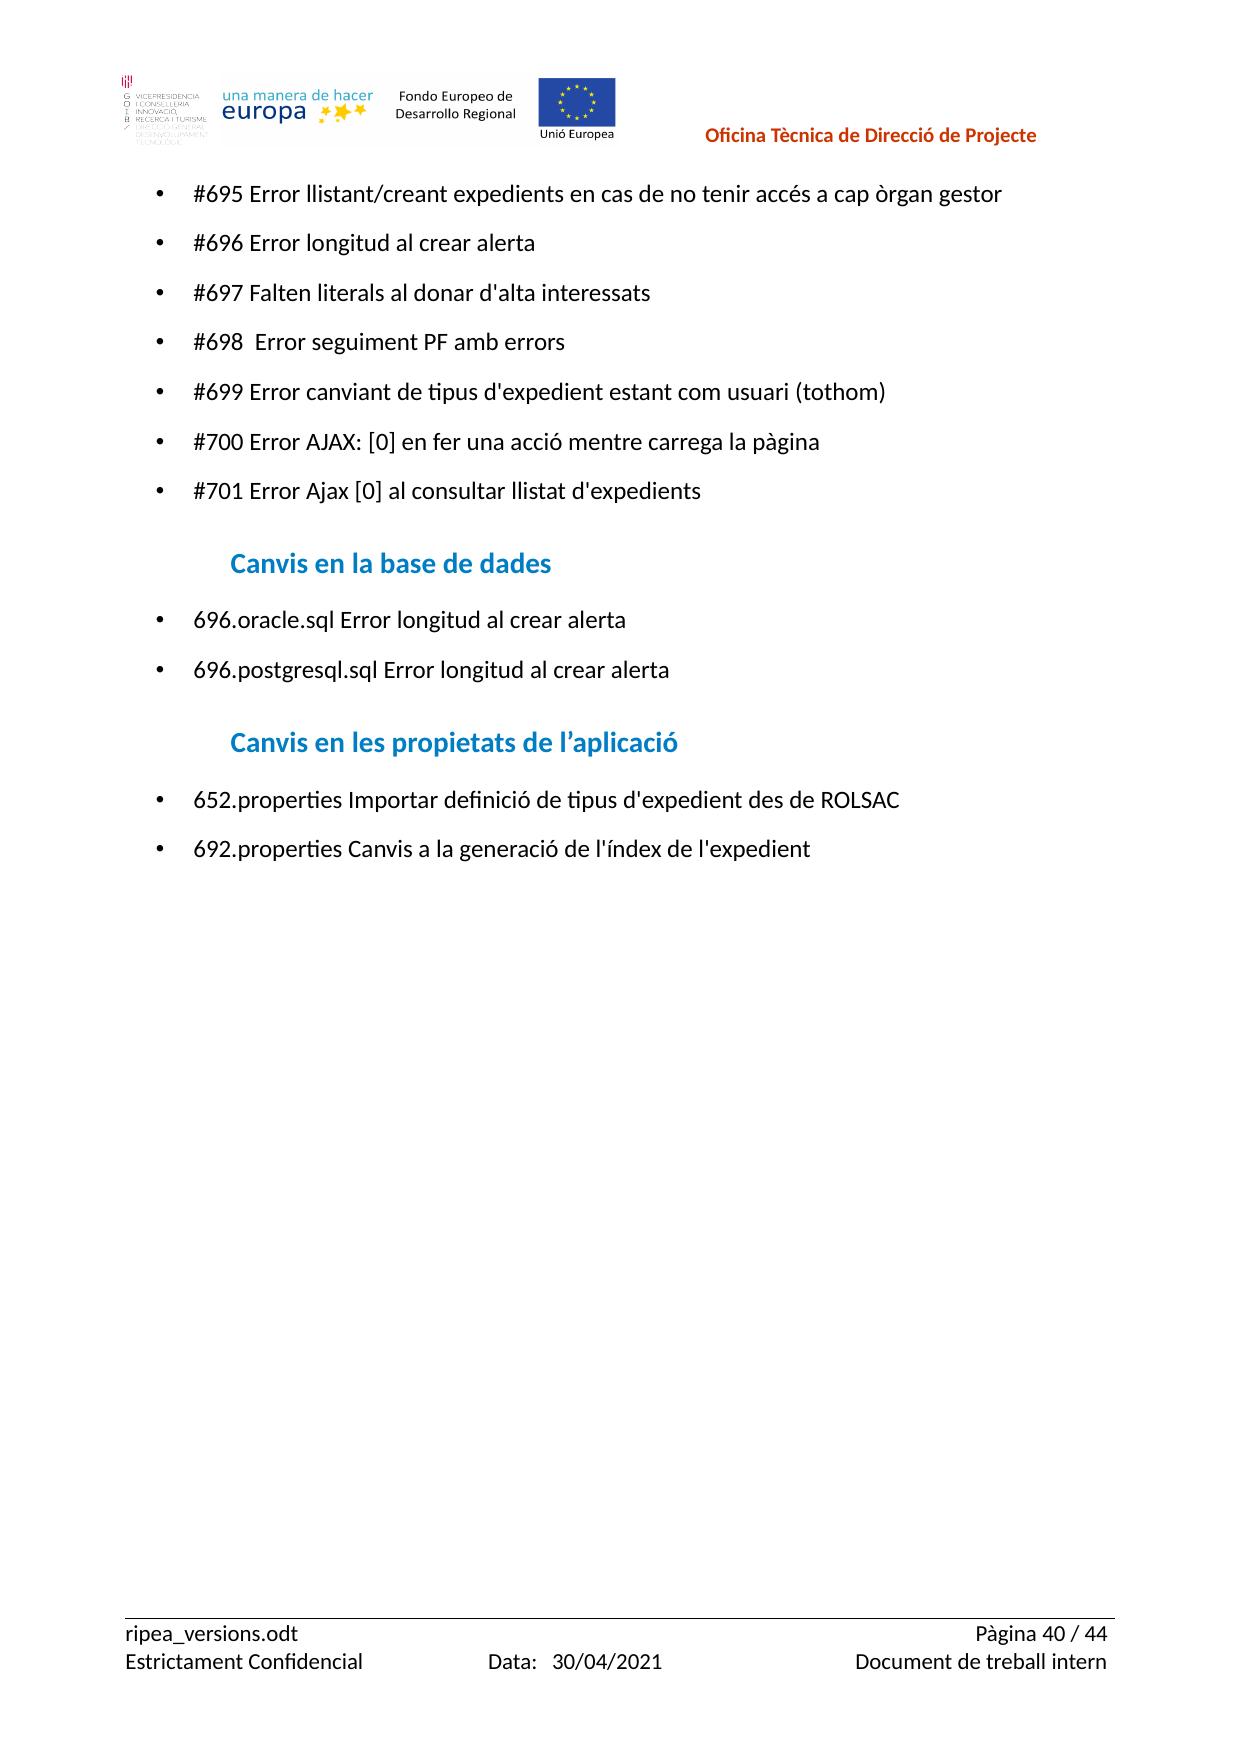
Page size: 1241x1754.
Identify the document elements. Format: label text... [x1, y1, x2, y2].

list #697 Falten literals al donar d'alta interessats [156, 277, 1122, 307]
list #695 Error llistant/creant expedients en cas de no tenir accés a cap òrgan gestor [156, 178, 1122, 208]
subtitle Canvis en la base de dades [153, 545, 1122, 581]
list #700 Error AJAX: [0] en fer una acció mentre carrega la pàgina [156, 426, 1122, 456]
list 652.properties Importar definició de tipus d'expedient des de ROLSAC [156, 784, 1122, 814]
list #701 Error Ajax [0] al consultar llistat d'expedients [156, 475, 1122, 506]
list 696.postgresql.sql Error longitud al crear alerta [156, 654, 1122, 685]
list 692.properties Canvis a la generació de l'índex de l'expedient [156, 833, 1122, 864]
list #698 Error seguiment PF amb errors [156, 326, 1122, 357]
list #696 Error longitud al crear alerta [156, 227, 1122, 258]
subtitle Canvis en les propietats de l’aplicació [153, 724, 1122, 760]
list 696.oracle.sql Error longitud al crear alerta [156, 605, 1122, 635]
picture [219, 73, 621, 147]
picture [118, 73, 213, 147]
list #699 Error canviant de tipus d'expedient estant com usuari (tothom) [156, 376, 1122, 407]
